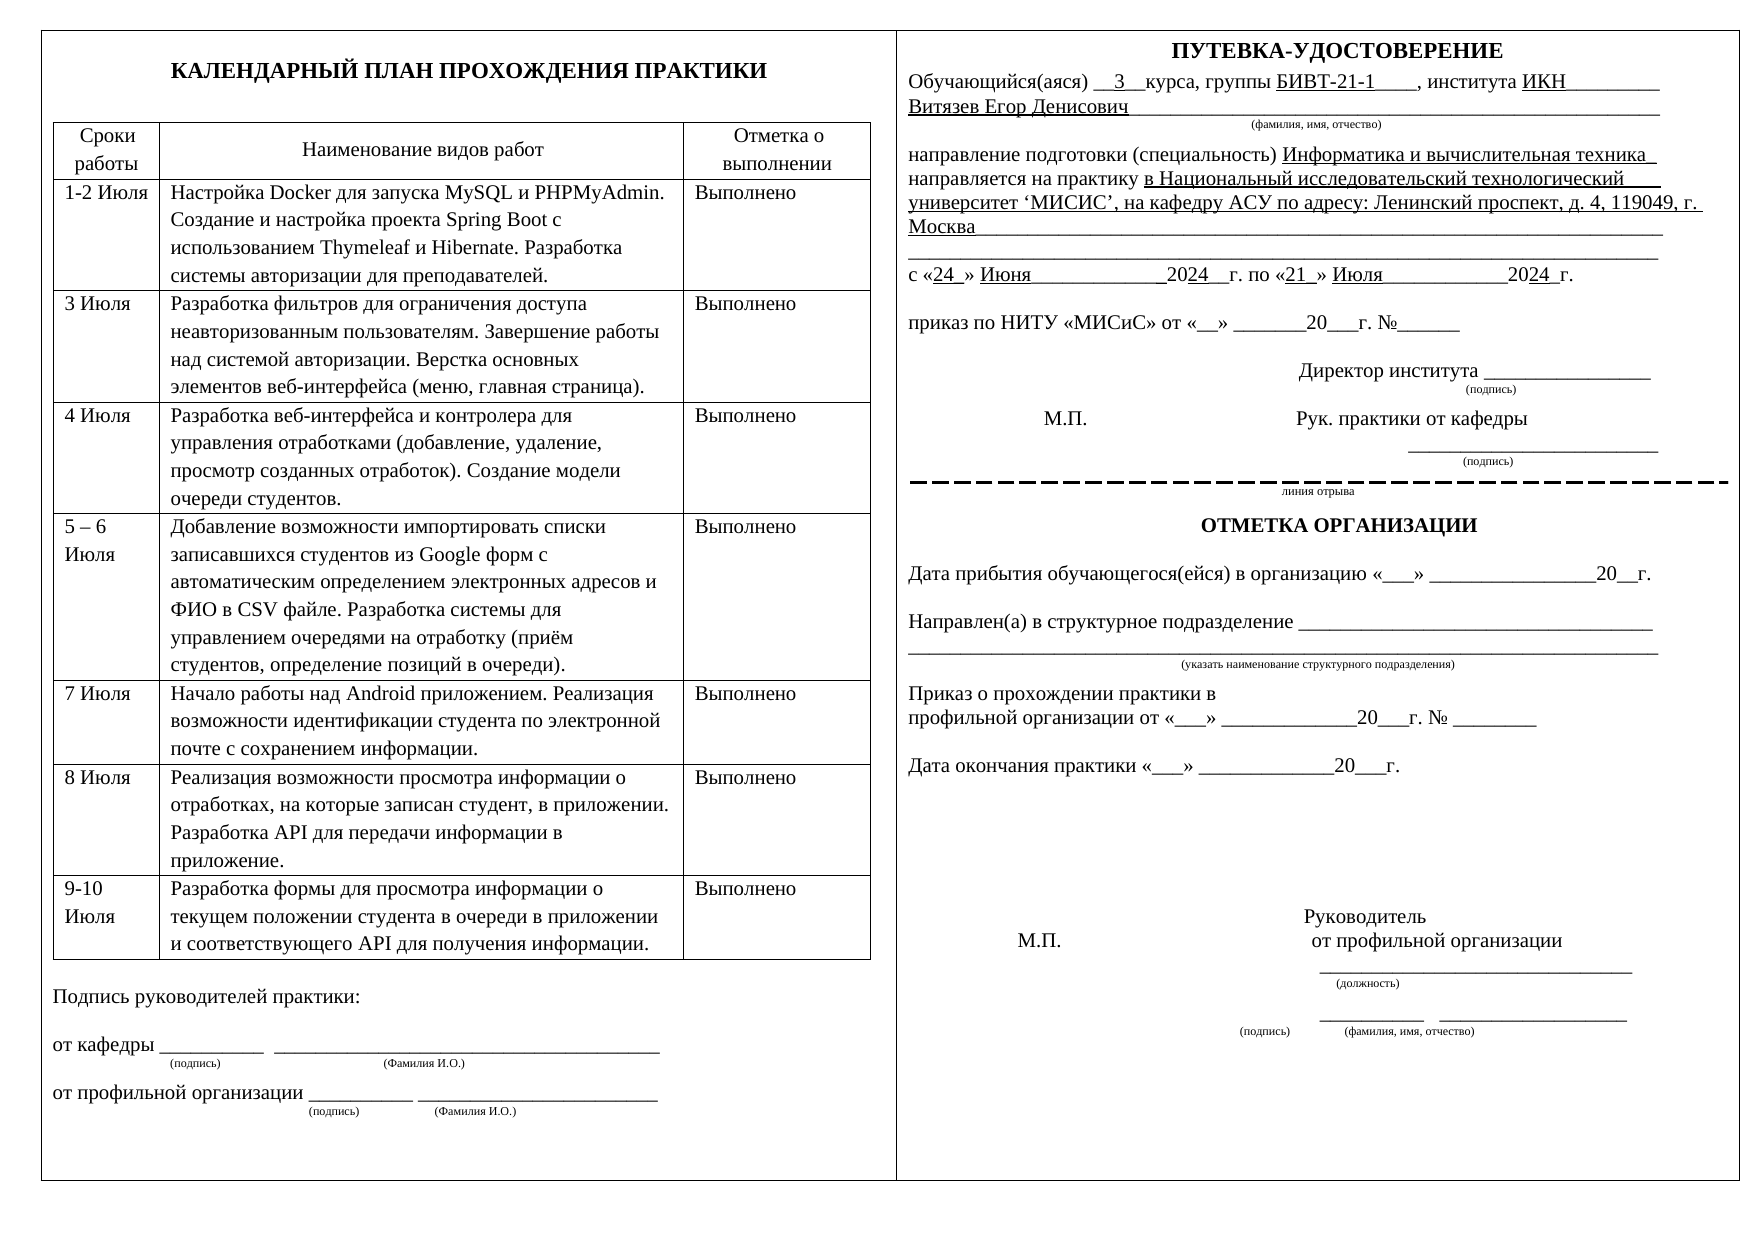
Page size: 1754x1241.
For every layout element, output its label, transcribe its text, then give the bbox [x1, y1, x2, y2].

table_header КАЛЕНДАРНЫЙ ПЛАН ПРОХОЖДЕНИЯ ПРАКТИКИ Подпись руководителей практики: от кафедры __________ _____________________________________ (подпись) (Фамилия И.О.) от профильной организации __________ _______________________ (подпись) (Фамилия И.О.) [42, 31, 896, 1180]
table_cell Выполнено [684, 681, 870, 764]
table_cell 1-2 Июля [54, 180, 159, 290]
table_cell Выполнено [684, 876, 870, 959]
table_cell Настройка Docker для запуска MySQL и PHPMyAdmin. Создание и настройка проекта Spring Boot с использованием Thymeleaf и Hibernate. Разработка системы авторизации для преподавателей. [160, 180, 683, 290]
table_header Наименование видов работ [160, 123, 683, 179]
table_cell 8 Июля [54, 765, 159, 875]
table_header Сроки работы [54, 123, 159, 179]
table_cell Разработка фильтров для ограничения доступа неавторизованным пользователям. Завершение работы над системой авторизации. Верстка основных элементов веб-интерфейса (меню, главная страница). [160, 291, 683, 402]
table_cell Разработка формы для просмотра информации о текущем положении студента в очереди в приложении и соответствующего API для получения информации. [160, 876, 683, 959]
table_cell Выполнено [684, 403, 870, 513]
table_header Отметка о выполнении [684, 123, 870, 179]
table_cell Выполнено [684, 180, 870, 290]
table_header ПУТЕВКА-УДОСТОВЕРЕНИЕ Обучающийся(аяся) __3__курса, группы БИВТ-21-1____, института ИКН_________ Витязев Егор Денисович___________________________________________________ (фамилия, имя, отчество) направление подготовки (специальность) Информатика и вычислительная техника_ направляется на практику в Национальный исследовательский технологический___ университет ‘МИСИС’, на кафедру АСУ по адресу: Ленинский проспект, д. 4, 119049, г. Москва__________________________________________________________________ ________________________________________________________________________ с «24_» Июня_____________2024__г. по «21_» Июля____________2024_г. приказ по НИТУ «МИСиС» от «__» _______20___г. №______ Директор института ________________ (подпись) М.П. Рук. практики от кафедры ________________________ (подпись) линия отрыва ОТМЕТКА ОРГАНИЗАЦИИ Дата прибытия обучающегося(ейся) в организацию «___» ________________20__г. Направлен(а) в структурное подразделение __________________________________ ________________________________________________________________________ (указать наименование структурного подразделения) Приказ о прохождении практики в профильной организации от «___» _____________20___г. № ________ Дата окончания практики «___» _____________20___г. Руководитель М.П. от профильной организации ______________________________ (должность) __________ __________________ (подпись) (фамилия, имя, отчество) [897, 31, 1739, 1180]
table_cell 9-10 Июля [54, 876, 159, 959]
table_cell Добавление возможности импортировать списки записавшихся студентов из Google форм с автоматическим определением электронных адресов и ФИО в CSV файле. Разработка системы для управлением очередями на отработку (приём студентов, определение позиций в очереди). [160, 514, 683, 680]
table_cell Начало работы над Android приложением. Реализация возможности идентификации студента по электронной почте с сохранением информации. [160, 681, 683, 764]
table_cell 7 Июля [54, 681, 159, 764]
table_cell Реализация возможности просмотра информации о отработках, на которые записан студент, в приложении. Разработка API для передачи информации в приложение. [160, 765, 683, 875]
table_cell Разработка веб-интерфейса и контролера для управления отработками (добавление, удаление, просмотр созданных отработок). Создание модели очереди студентов. [160, 403, 683, 513]
table_cell Выполнено [684, 765, 870, 875]
table_cell 4 Июля [54, 403, 159, 513]
table_cell Выполнено [684, 514, 870, 680]
table_cell 5 – 6 Июля [54, 514, 159, 680]
table_cell 3 Июля [54, 291, 159, 402]
table_cell Выполнено [684, 291, 870, 402]
